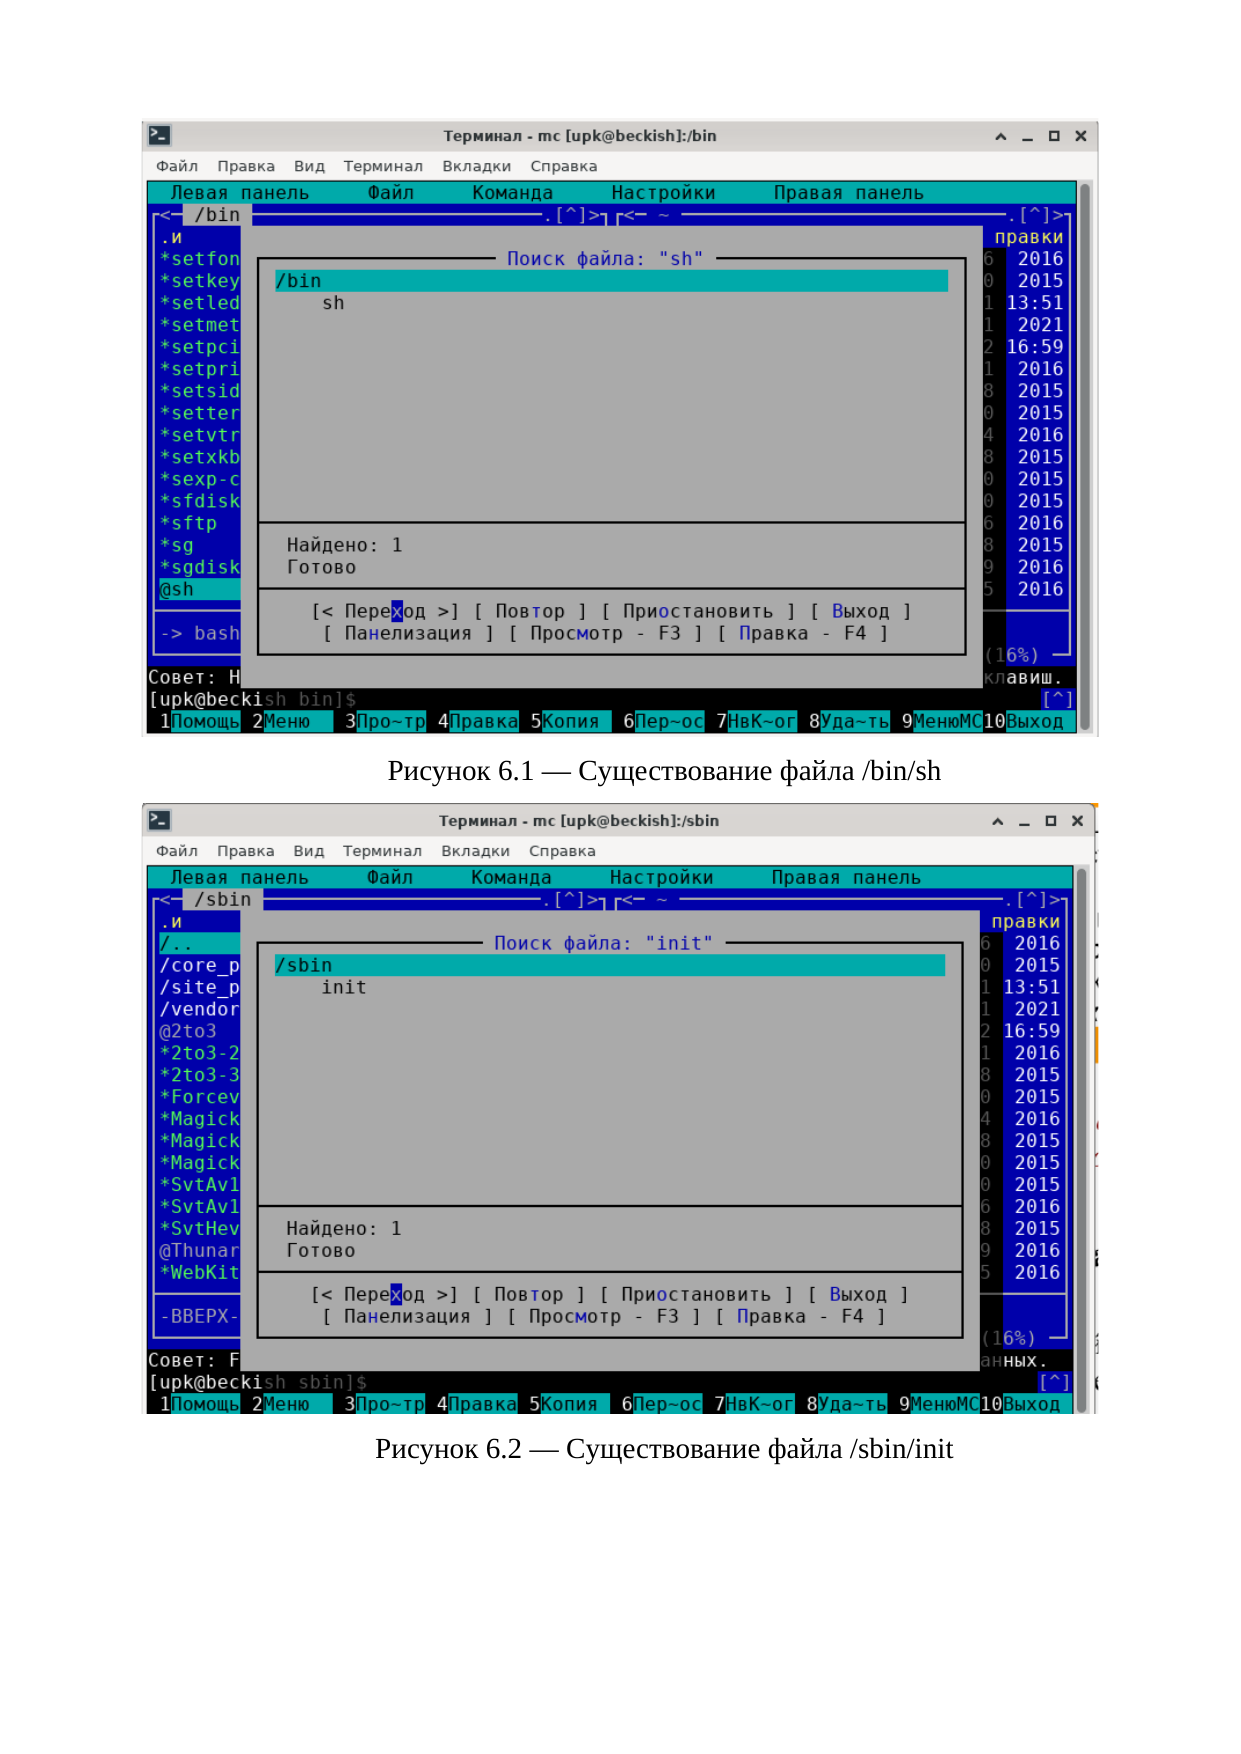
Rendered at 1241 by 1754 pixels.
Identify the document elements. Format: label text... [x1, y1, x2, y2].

picture [141, 118, 1099, 737]
text Рисунок 6.2 — Существование файла /sbin/init [142, 1414, 1098, 1464]
text Рисунок 6.1 — Существование файла /bin/sh [142, 737, 1098, 787]
picture [141, 803, 1099, 1414]
